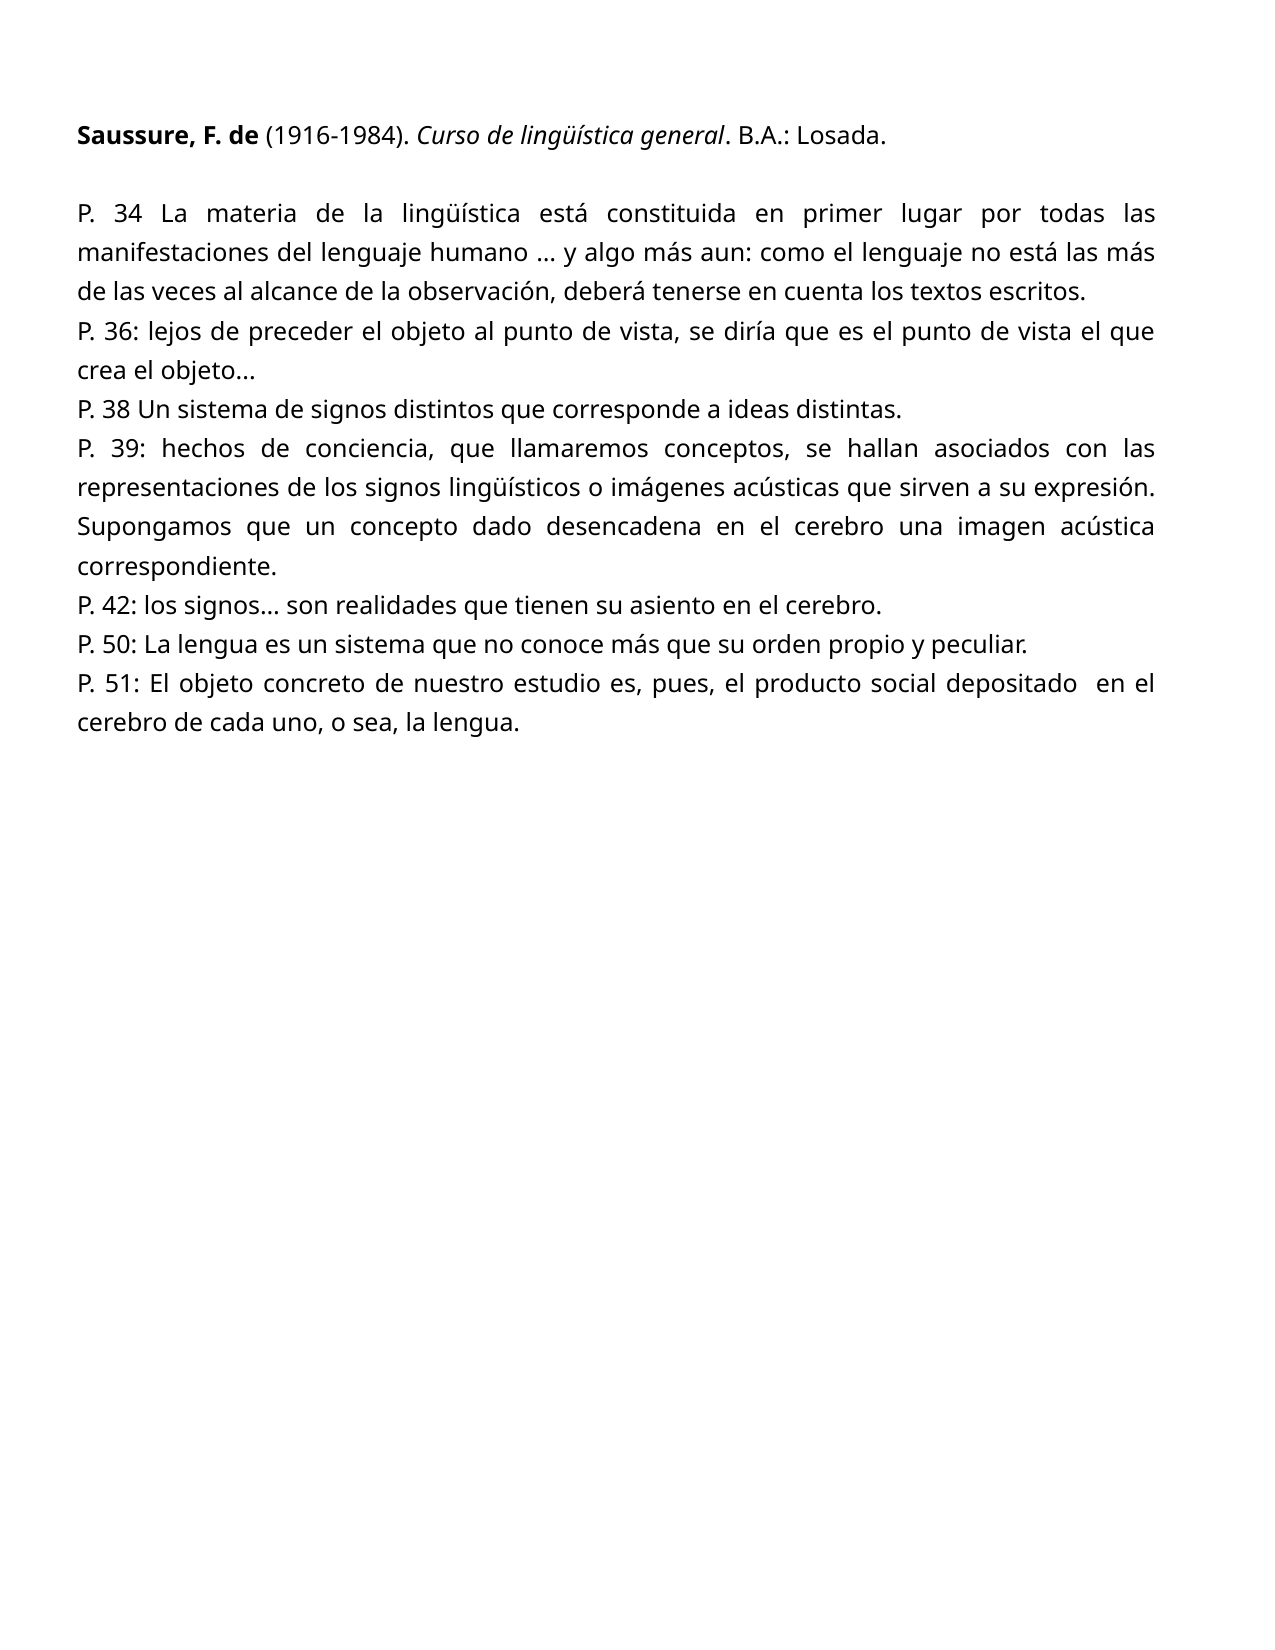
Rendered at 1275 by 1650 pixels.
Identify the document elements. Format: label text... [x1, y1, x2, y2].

text Saussure, F. de (1916-1984). Curso de lingüística general. B.A.: Losada. [77, 117, 1157, 151]
text P. 34 La materia de la lingüística está constituida en primer lugar por todas las manifestaciones del lenguaje humano … y algo más aun: como el lenguaje no está las más de las veces al alcance de la observación, deberá tenerse en cuenta los textos escritos. [77, 196, 1157, 308]
text P. 51: El objeto concreto de nuestro estudio es, pues, el producto social depositado en el cerebro de cada uno, o sea, la lengua. [77, 666, 1157, 739]
text P. 50: La lengua es un sistema que no conoce más que su orden propio y peculiar. [77, 626, 1157, 661]
text P. 38 Un sistema de signos distintos que corresponde a ideas distintas. [77, 391, 1157, 426]
text P. 36: lejos de preceder el objeto al punto de vista, se diría que es el punto de vista el que crea el objeto... [77, 313, 1157, 386]
text P. 42: los signos… son realidades que tienen su asiento en el cerebro. [77, 587, 1157, 621]
text P. 39: hechos de conciencia, que llamaremos conceptos, se hallan asociados con las representaciones de los signos lingüísticos o imágenes acústicas que sirven a su expresión. Supongamos que un concepto dado desencadena en el cerebro una imagen acústica correspondiente. [77, 431, 1157, 582]
